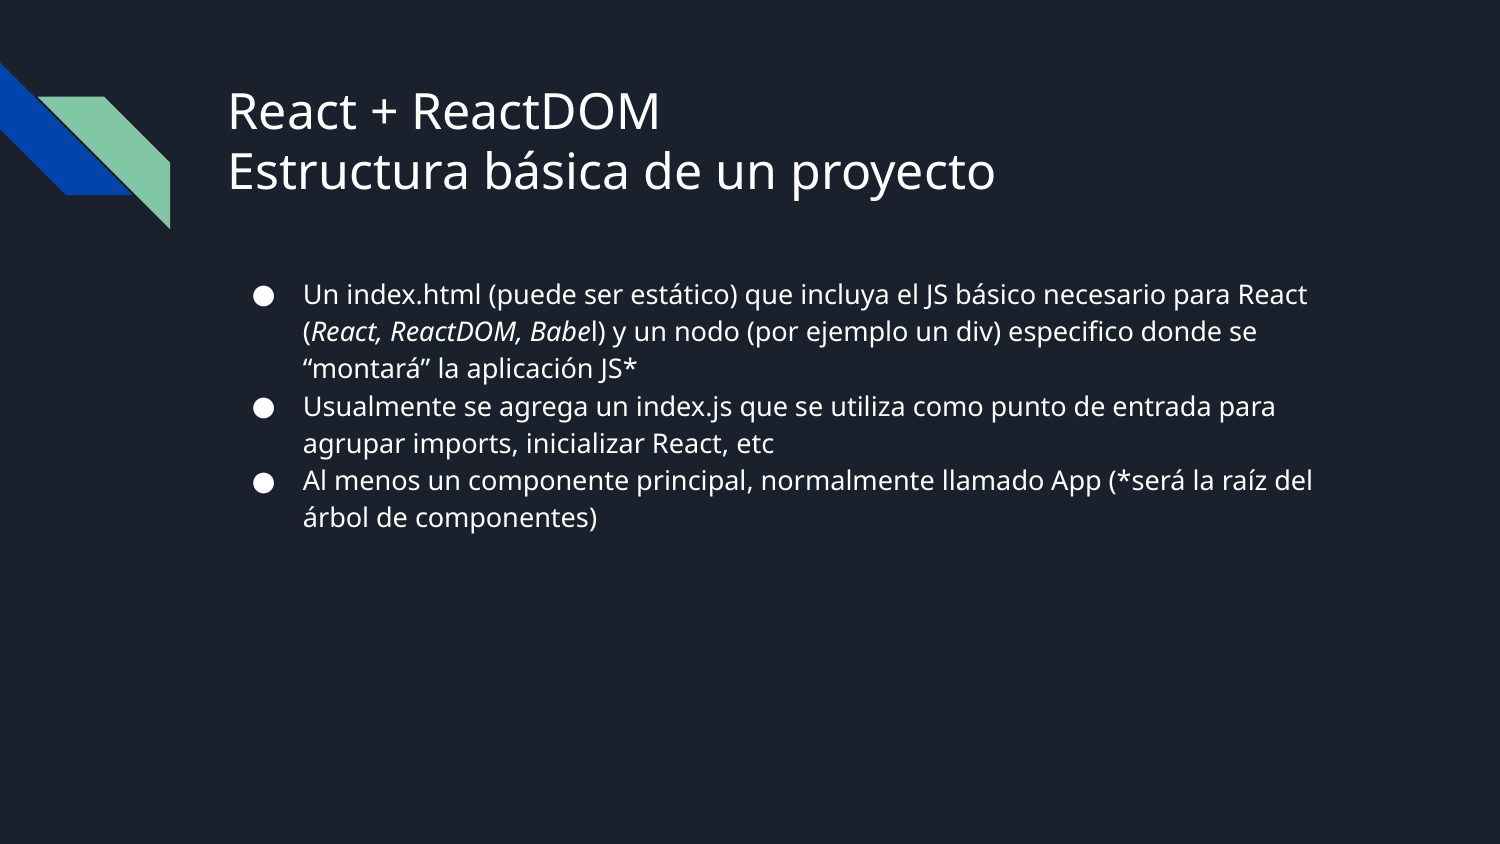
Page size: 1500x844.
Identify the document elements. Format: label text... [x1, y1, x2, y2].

list Un index.html (puede ser estático) que incluya el JS básico necesario para React (React, ReactDOM, Babel) y un nodo (por ejemplo un div) especifico donde se “montará” la aplicación JS* Usualmente se agrega un index.js que se utiliza como punto de entrada para agrupar imports, inicializar React, etc Al menos un componente principal, normalmente llamado App (*será la raíz del árbol de componentes) [212, 257, 1368, 735]
title React + ReactDOM Estructura básica de un proyecto [212, 64, 1368, 215]
